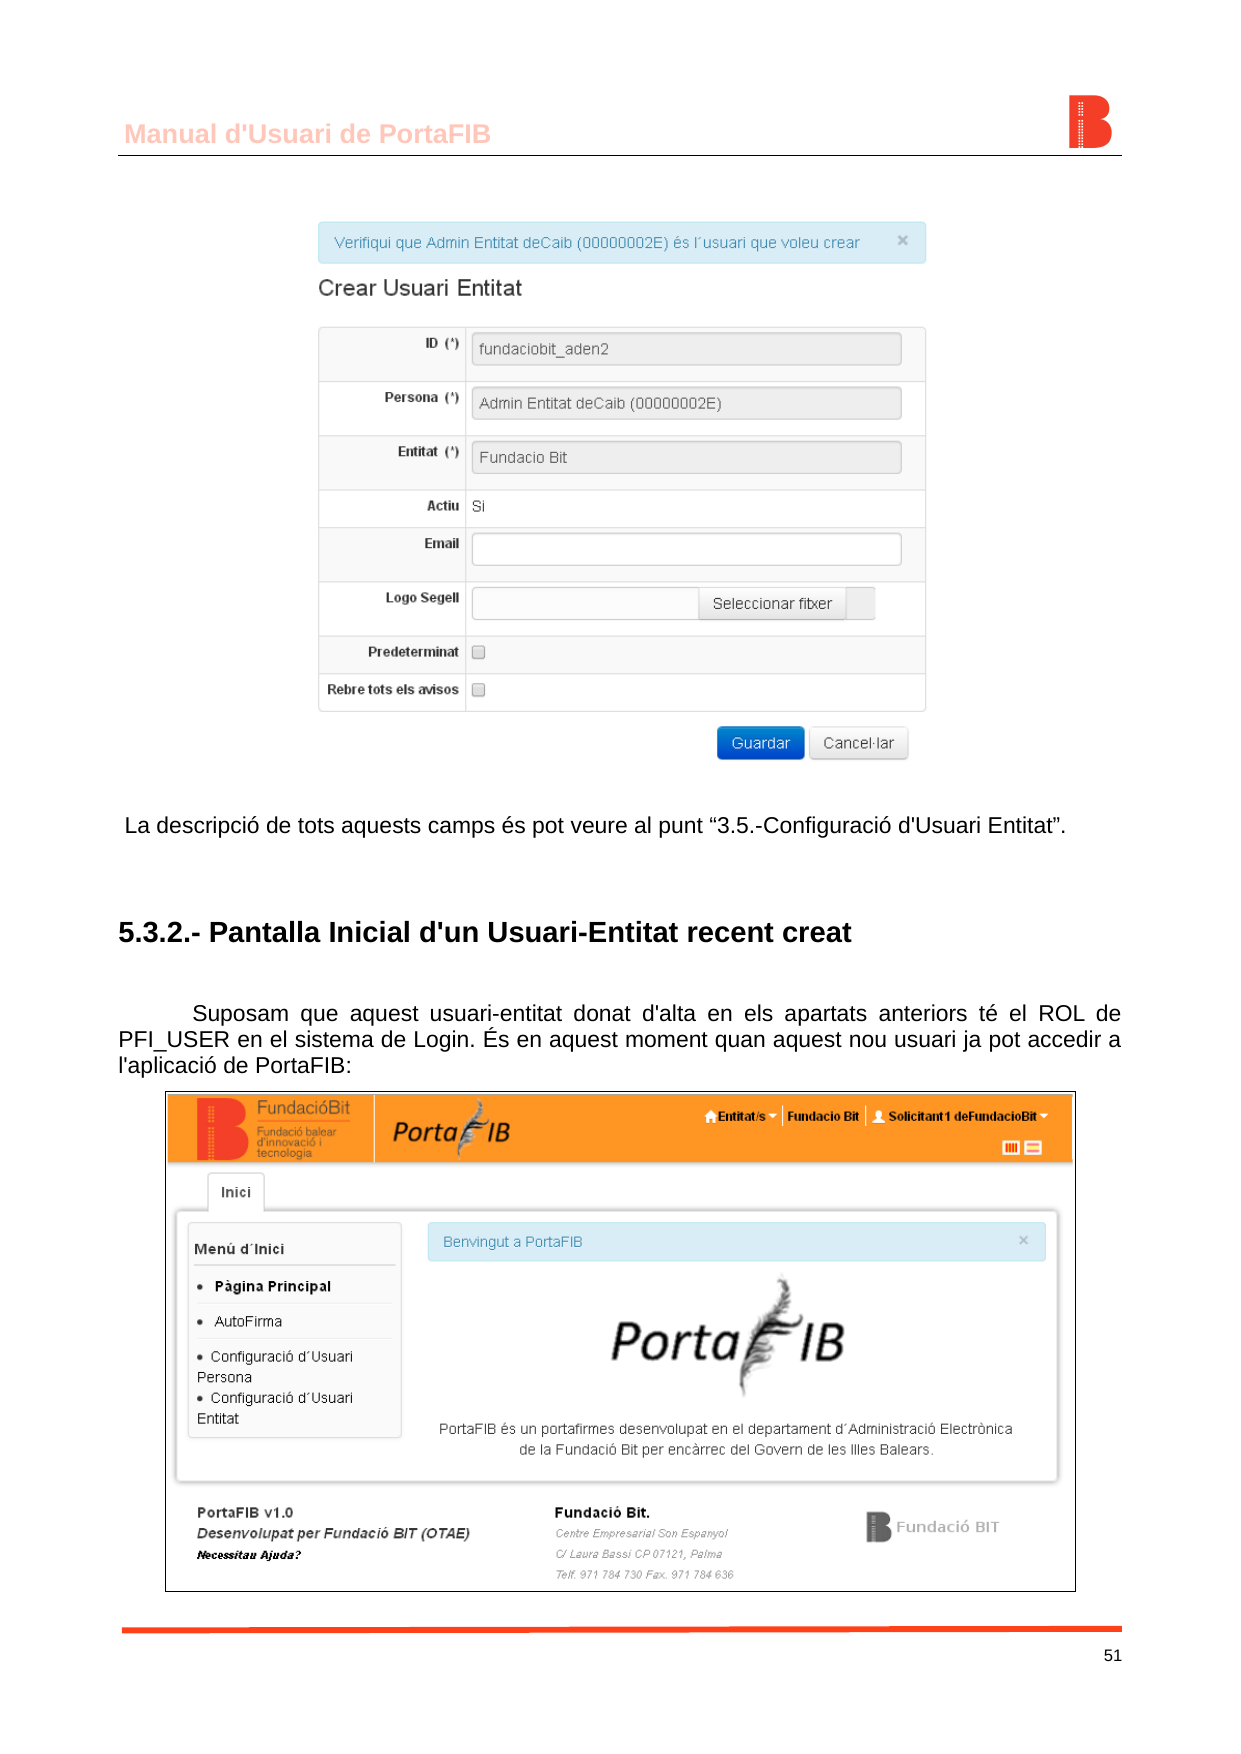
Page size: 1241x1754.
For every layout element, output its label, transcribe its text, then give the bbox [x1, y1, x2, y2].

subtitle Pantalla Inicial d'un Usuari-Entitat recent creat [118, 915, 1122, 948]
text Suposam que aquest usuari-entitat donat d'alta en els apartats anteriors té el ROL de PFI_USER en el sistema de Login. És en aquest moment quan aquest nou usuari ja pot accedir a l'aplicació de PortaFIB: [118, 1000, 1122, 1079]
picture [1063, 94, 1117, 150]
text La descripció de tots aquests camps és pot veure al punt “3.5.-Configuració d'Usuari Entitat”. [118, 812, 1122, 838]
picture [167, 1094, 1073, 1589]
picture [306, 215, 934, 774]
